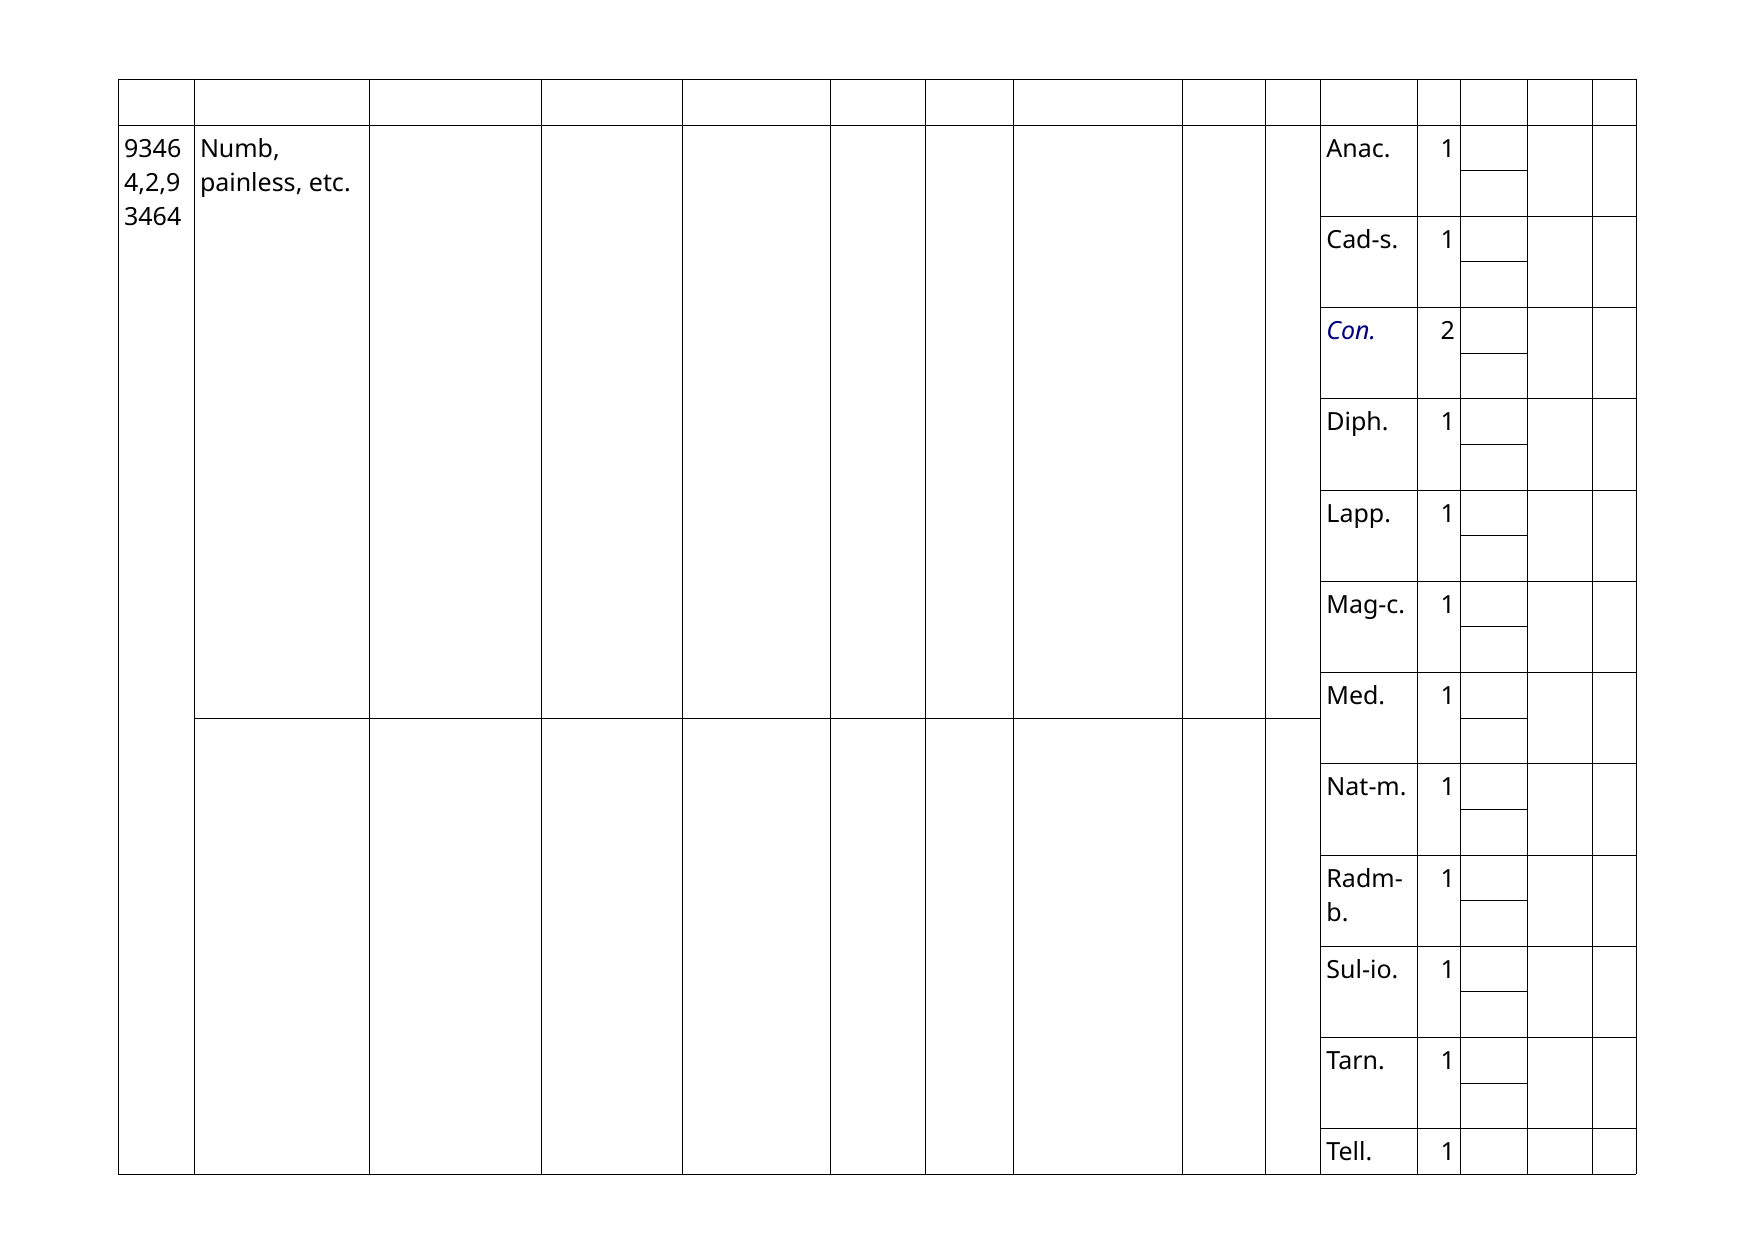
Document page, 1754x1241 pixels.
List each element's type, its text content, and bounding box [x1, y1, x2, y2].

table_cell [1593, 1129, 1636, 1174]
table_cell 1 [1418, 856, 1460, 946]
table_cell Lapp. [1321, 491, 1417, 581]
table_cell [1321, 80, 1417, 124]
table_cell [370, 126, 541, 718]
table_cell [1461, 856, 1527, 900]
table_cell [1528, 856, 1592, 946]
table_cell [831, 126, 925, 718]
table_cell [1593, 217, 1636, 307]
table_cell [1014, 719, 1182, 1174]
table_cell 1 [1418, 491, 1460, 581]
table_cell [542, 126, 682, 718]
table_cell [1461, 80, 1527, 124]
table_cell [1461, 764, 1527, 809]
table_cell [1461, 445, 1527, 489]
table_cell [1593, 80, 1636, 124]
table_cell [683, 126, 830, 718]
table_cell [1461, 262, 1527, 307]
table_cell [1528, 1038, 1592, 1128]
table_cell [1461, 627, 1527, 672]
table_cell [370, 80, 541, 124]
table_cell [1593, 308, 1636, 398]
table_cell Tarn. [1321, 1038, 1417, 1128]
table_cell [1593, 764, 1636, 854]
table_cell [195, 719, 369, 1174]
table_cell Tell. [1321, 1129, 1417, 1174]
table_cell 1 [1418, 947, 1460, 1037]
table_cell [542, 719, 682, 1174]
table_cell [1461, 536, 1527, 581]
table_cell [1461, 992, 1527, 1037]
table_cell [1528, 308, 1592, 398]
table_cell [1528, 217, 1592, 307]
table_cell [1461, 217, 1527, 261]
table_cell Con. [1321, 308, 1417, 398]
table_cell [1461, 719, 1527, 763]
table_cell 1 [1418, 582, 1460, 672]
table_cell [195, 80, 369, 124]
table_cell 2 [1418, 308, 1460, 398]
table_cell [1461, 947, 1527, 991]
table_cell [1266, 80, 1320, 124]
table_cell [1183, 719, 1265, 1174]
table_cell Numb, painless, etc. [195, 126, 369, 718]
table_cell 1 [1418, 673, 1460, 763]
table_cell [683, 80, 830, 124]
table_cell 1 [1418, 764, 1460, 854]
table_cell [1461, 1038, 1527, 1083]
table_cell [1593, 491, 1636, 581]
table_cell Diph. [1321, 399, 1417, 489]
table_cell [1183, 80, 1265, 124]
table_cell [831, 80, 925, 124]
table_cell [1266, 719, 1320, 1174]
table_cell 1 [1418, 126, 1460, 216]
table_cell [1528, 764, 1592, 854]
table_cell [1593, 399, 1636, 489]
table_cell [1461, 354, 1527, 398]
table_cell [1593, 947, 1636, 1037]
table_cell Med. [1321, 673, 1417, 763]
table_cell [1461, 491, 1527, 535]
table_cell [831, 719, 925, 1174]
table_cell [1461, 582, 1527, 626]
table_cell [1461, 810, 1527, 854]
table_cell 1 [1418, 1129, 1460, 1174]
table_cell [1528, 673, 1592, 763]
table_cell [1461, 171, 1527, 216]
table_cell [1528, 126, 1592, 216]
table_cell Anac. [1321, 126, 1417, 216]
table_cell [1528, 582, 1592, 672]
table_cell [1528, 1129, 1592, 1174]
table_cell [1593, 673, 1636, 763]
table_cell [1528, 399, 1592, 489]
table_cell [1593, 582, 1636, 672]
table_cell Cad-s. [1321, 217, 1417, 307]
table_cell [1528, 491, 1592, 581]
table_cell [1183, 126, 1265, 718]
table_cell [1461, 308, 1527, 353]
table_cell [683, 719, 830, 1174]
table_cell 1 [1418, 217, 1460, 307]
table_cell [1461, 1129, 1527, 1174]
table_cell [1461, 399, 1527, 444]
table_cell [1014, 126, 1182, 718]
table_cell [1461, 901, 1527, 946]
table_cell [1528, 80, 1592, 124]
table_cell 1 [1418, 399, 1460, 489]
table_cell [119, 80, 194, 124]
table_cell Radm-b. [1321, 856, 1417, 946]
table_cell [1461, 126, 1527, 170]
table_cell Sul-io. [1321, 947, 1417, 1037]
table_cell [926, 126, 1013, 718]
table_cell 1 [1418, 1038, 1460, 1128]
table_cell Nat-m. [1321, 764, 1417, 854]
table_cell [1266, 126, 1320, 718]
table_cell Mag-c. [1321, 582, 1417, 672]
table_cell [926, 719, 1013, 1174]
table_cell [1593, 1038, 1636, 1128]
table_cell [370, 719, 541, 1174]
table_cell [1418, 80, 1460, 124]
table_cell [1461, 673, 1527, 718]
table_cell [1593, 126, 1636, 216]
table_cell 93464,2,93464 [119, 126, 194, 1174]
table_cell [1593, 856, 1636, 946]
table_cell [926, 80, 1013, 124]
table_cell [1014, 80, 1182, 124]
table_cell [1528, 947, 1592, 1037]
table_cell [542, 80, 682, 124]
table_cell [1461, 1084, 1527, 1128]
